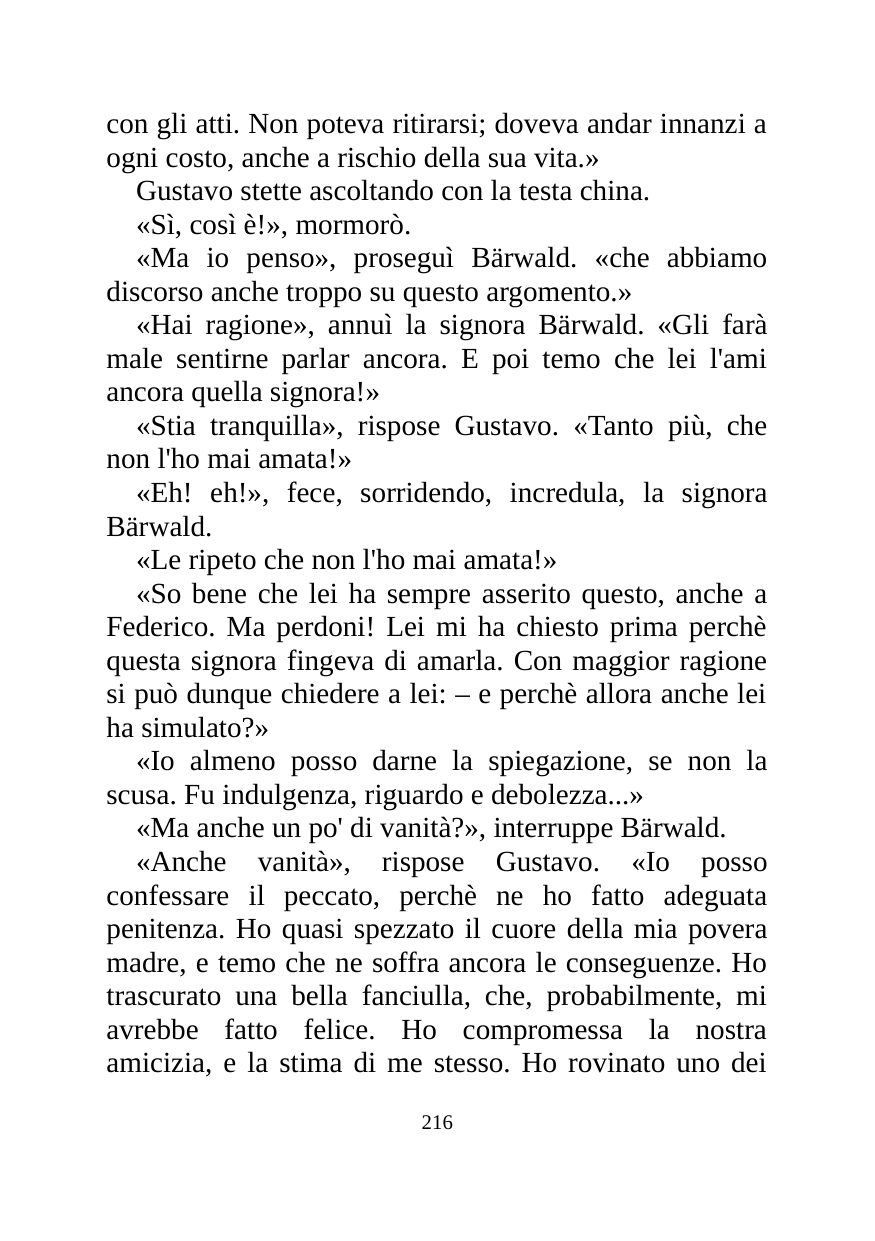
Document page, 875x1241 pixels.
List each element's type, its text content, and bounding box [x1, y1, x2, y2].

text «Hai ragione», annuì la signora Bärwald. «Gli farà male sentirne parlar ancora. E poi temo che lei l'ami ancora quella signora!» [106, 307, 768, 408]
text «Eh! eh!», fece, sorridendo, incredula, la signora Bärwald. [106, 475, 768, 542]
text «Le ripeto che non l'ho mai amata!» [106, 542, 768, 576]
text «Anche vanità», rispose Gustavo. «Io posso confessare il peccato, perchè ne ho fatto adeguata penitenza. Ho quasi spezzato il cuore della mia povera madre, e temo che ne soffra ancora le conseguenze. Ho trascurato una bella fanciulla, che, probabilmente, mi avrebbe fatto felice. Ho compromessa la nostra amicizia, e la stima di me stesso. Ho rovinato uno dei [106, 844, 768, 1079]
text «Ma anche un po' di vanità?», interruppe Bärwald. [106, 811, 768, 844]
text «Sì, così è!», mormorò. [106, 207, 768, 240]
text con gli atti. Non poteva ritirarsi; doveva andar innanzi a ogni costo, anche a rischio della sua vita.» [106, 106, 768, 173]
text «So bene che lei ha sempre asserito questo, anche a Federico. Ma perdoni! Lei mi ha chiesto prima perchè questa signora fingeva di amarla. Con maggior ragione si può dunque chiedere a lei: – e perchè allora anche lei ha simulato?» [106, 576, 768, 743]
text «Stia tranquilla», rispose Gustavo. «Tanto più, che non l'ho mai amata!» [106, 408, 768, 475]
text «Io almeno posso darne la spiegazione, se non la scusa. Fu indulgenza, riguardo e debolezza...» [106, 743, 768, 811]
text «Ma io penso», proseguì Bärwald. «che abbiamo discorso anche troppo su questo argomento.» [106, 240, 768, 307]
text Gustavo stette ascoltando con la testa china. [106, 173, 768, 207]
